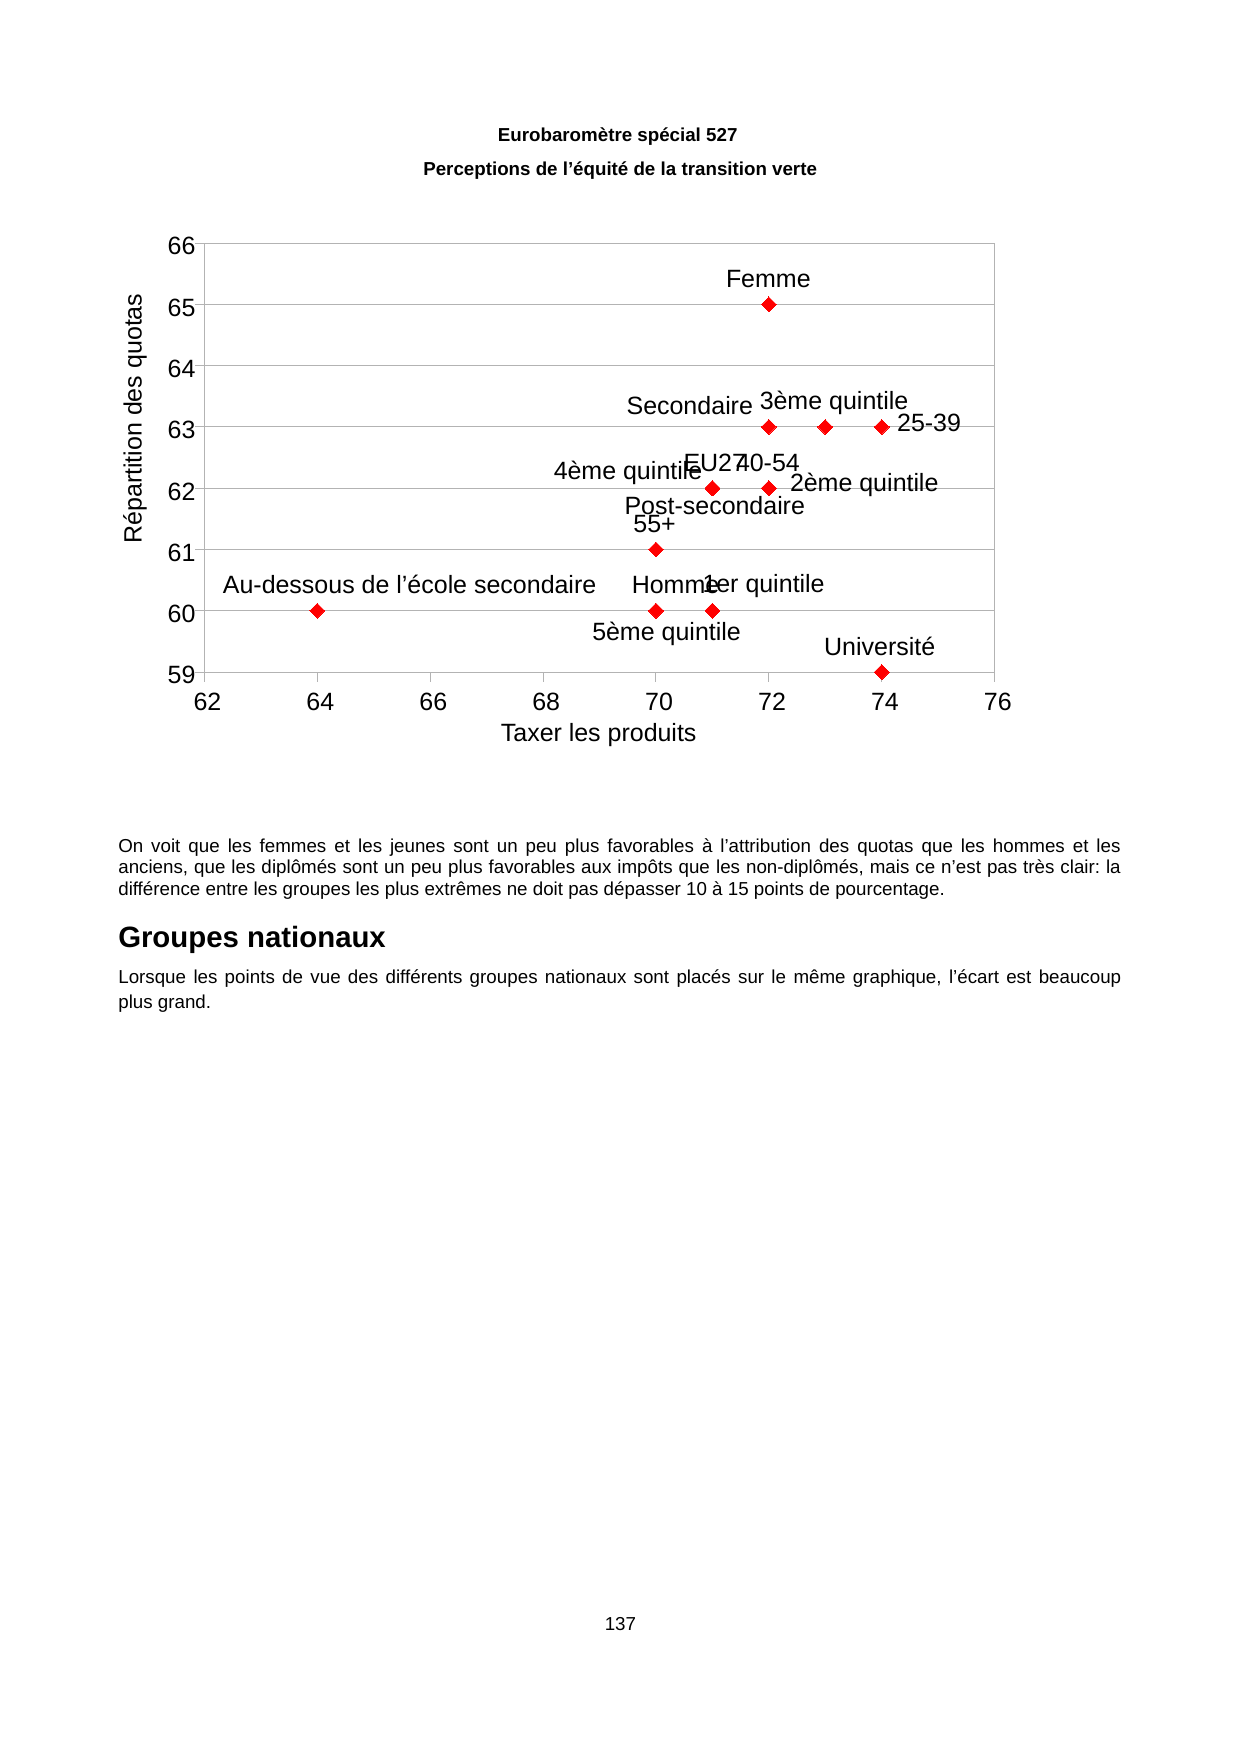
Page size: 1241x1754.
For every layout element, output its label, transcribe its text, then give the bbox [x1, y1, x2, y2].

subtitle Groupes nationaux [118, 920, 1122, 953]
text On voit que les femmes et les jeunes sont un peu plus favorables à l’attribution des quotas que les hommes et les anciens, que les diplômés sont un peu plus favorables aux impôts que les non-diplômés, mais ce n’est pas très clair: la différence entre les groupes les plus extrêmes ne doit pas dépasser 10 à 15 points de pourcentage. [118, 834, 1122, 899]
text Lorsque les points de vue des différents groupes nationaux sont placés sur le même graphique, l’écart est beaucoup plus grand. [118, 966, 1122, 1012]
